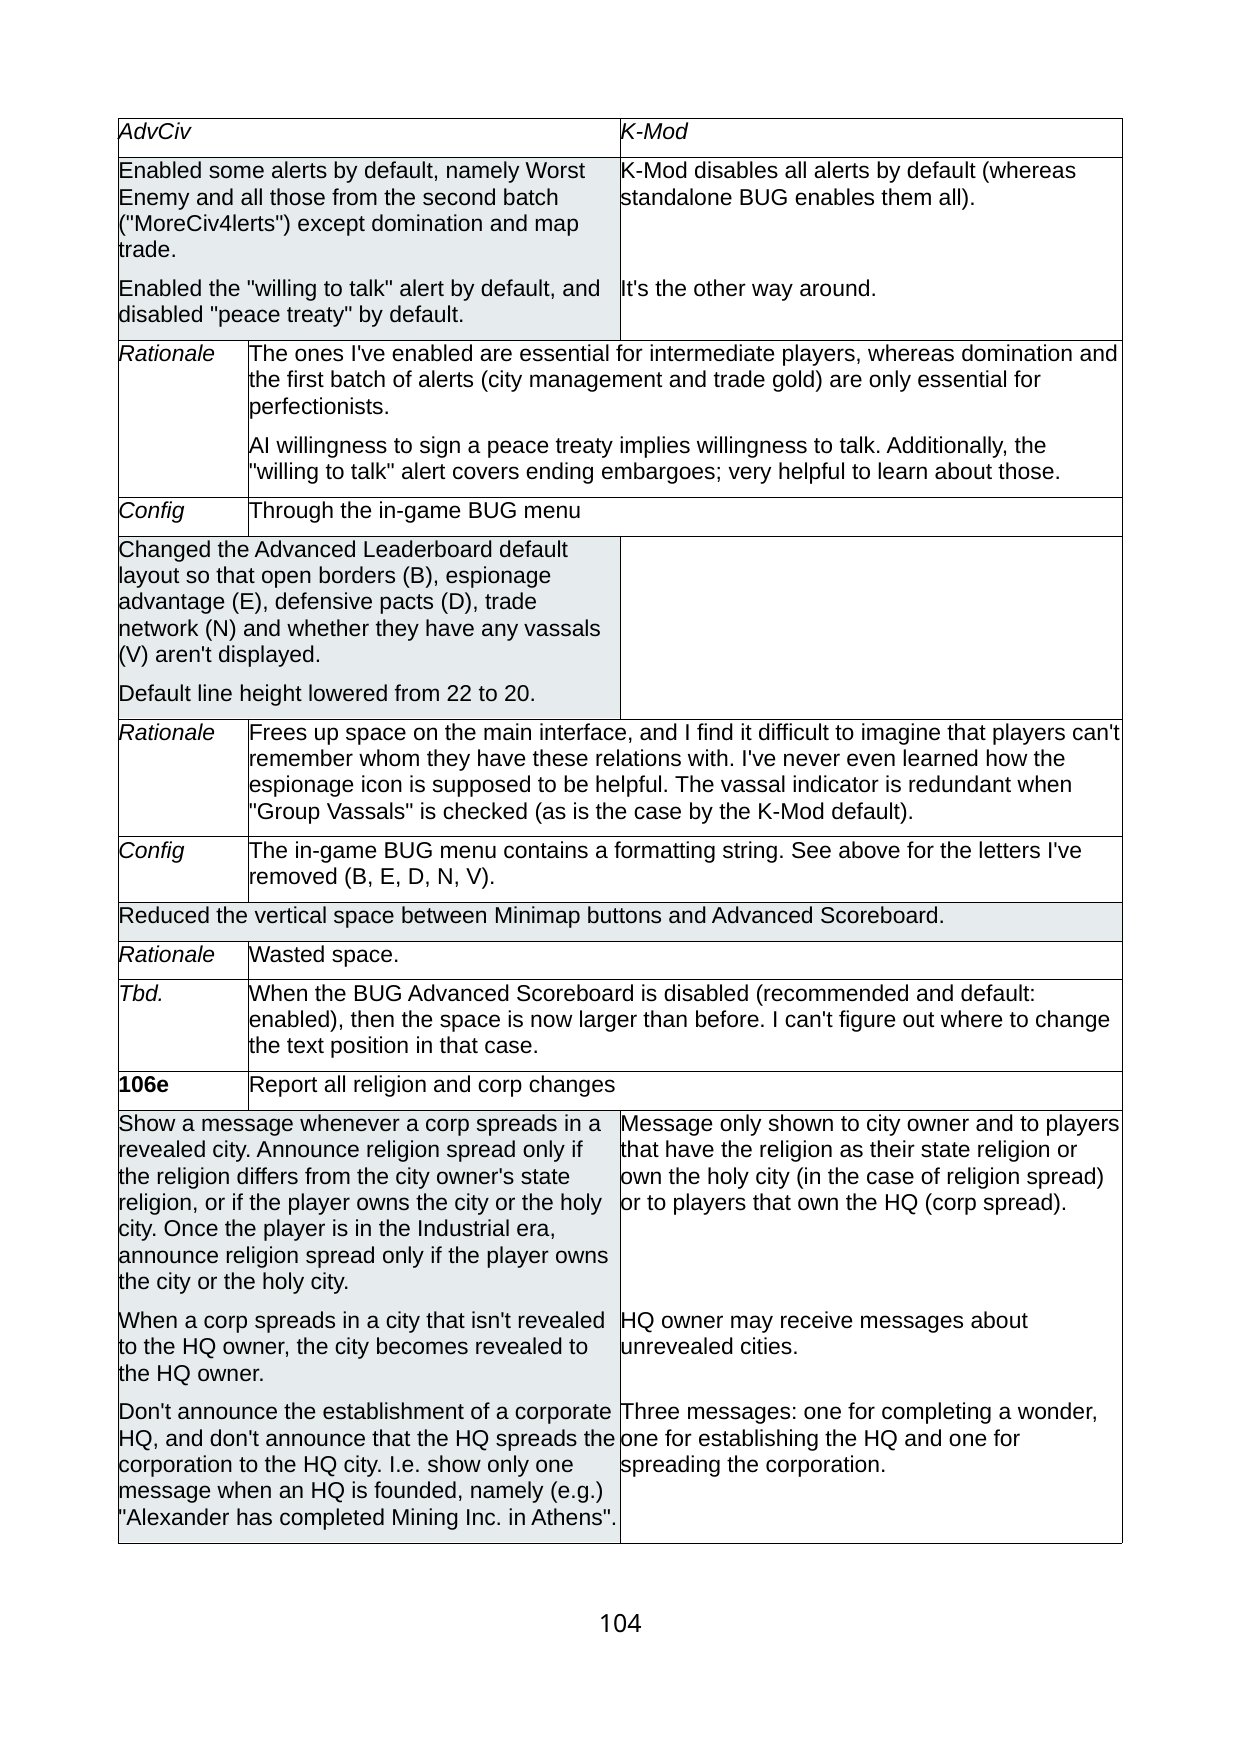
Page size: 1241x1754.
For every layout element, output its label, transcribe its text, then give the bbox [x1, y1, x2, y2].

table_cell When the BUG Advanced Scoreboard is disabled (recommended and default: enabled), then the space is now larger than before. I can't figure out where to change the text position in that case. [249, 980, 1122, 1071]
table_cell AdvCiv [119, 119, 620, 157]
table_cell Wasted space. [249, 942, 1122, 979]
table_cell Config [119, 498, 248, 536]
table_cell Rationale [119, 942, 248, 979]
table_cell [621, 537, 1122, 718]
table_cell Config [119, 837, 248, 902]
table_cell Reduced the vertical space between Minimap buttons and Advanced Scoreboard. [119, 903, 1122, 941]
table_cell The in-game BUG menu contains a formatting string. See above for the letters I've removed (B, E, D, N, V). [249, 837, 1122, 902]
table_cell Through the in-game BUG menu [249, 498, 1122, 536]
table_cell Tbd. [119, 980, 248, 1071]
table_cell K-Mod disables all alerts by default (whereas standalone BUG enables them all). It's the other way around. [621, 158, 1122, 340]
table_cell The ones I've enabled are essential for intermediate players, whereas domination and the first batch of alerts (city management and trade gold) are only essential for perfectionists. AI willingness to sign a peace treaty implies willingness to talk. Additionally, the "willing to talk" alert covers ending embargoes; very helpful to learn about those. [249, 341, 1122, 497]
table_cell Frees up space on the main interface, and I find it difficult to imagine that players can't remember whom they have these relations with. I've never even learned how the espionage icon is supposed to be helpful. The vassal indicator is redundant when "Group Vassals" is checked (as is the case by the K-Mod default). [249, 720, 1122, 836]
table_cell Enabled some alerts by default, namely Worst Enemy and all those from the second batch ("MoreCiv4lerts") except domination and map trade. Enabled the "willing to talk" alert by default, and disabled "peace treaty" by default. [119, 158, 620, 340]
table_cell Show a message whenever a corp spreads in a revealed city. Announce religion spread only if the religion differs from the city owner's state religion, or if the player owns the city or the holy city. Once the player is in the Industrial era, announce religion spread only if the player owns the city or the holy city. When a corp spreads in a city that isn't revealed to the HQ owner, the city becomes revealed to the HQ owner. Don't announce the establishment of a corporate HQ, and don't announce that the HQ spreads the corporation to the HQ city. I.e. show only one message when an HQ is founded, namely (e.g.) "Alexander has completed Mining Inc. in Athens". [119, 1111, 620, 1542]
table_cell Message only shown to city owner and to players that have the religion as their state religion or own the holy city (in the case of religion spread) or to players that own the HQ (corp spread). HQ owner may receive messages about unrevealed cities. Three messages: one for completing a wonder, one for establishing the HQ and one for spreading the corporation. [621, 1111, 1122, 1542]
table_cell K-Mod [621, 119, 1122, 157]
table_cell Rationale [119, 720, 248, 836]
table_cell 106e [119, 1072, 248, 1110]
table_cell Rationale [119, 341, 248, 497]
table_cell Report all religion and corp changes [249, 1072, 1122, 1110]
table_cell Changed the Advanced Leaderboard default layout so that open borders (B), espionage advantage (E), defensive pacts (D), trade network (N) and whether they have any vassals (V) aren't displayed. Default line height lowered from 22 to 20. [119, 537, 620, 718]
